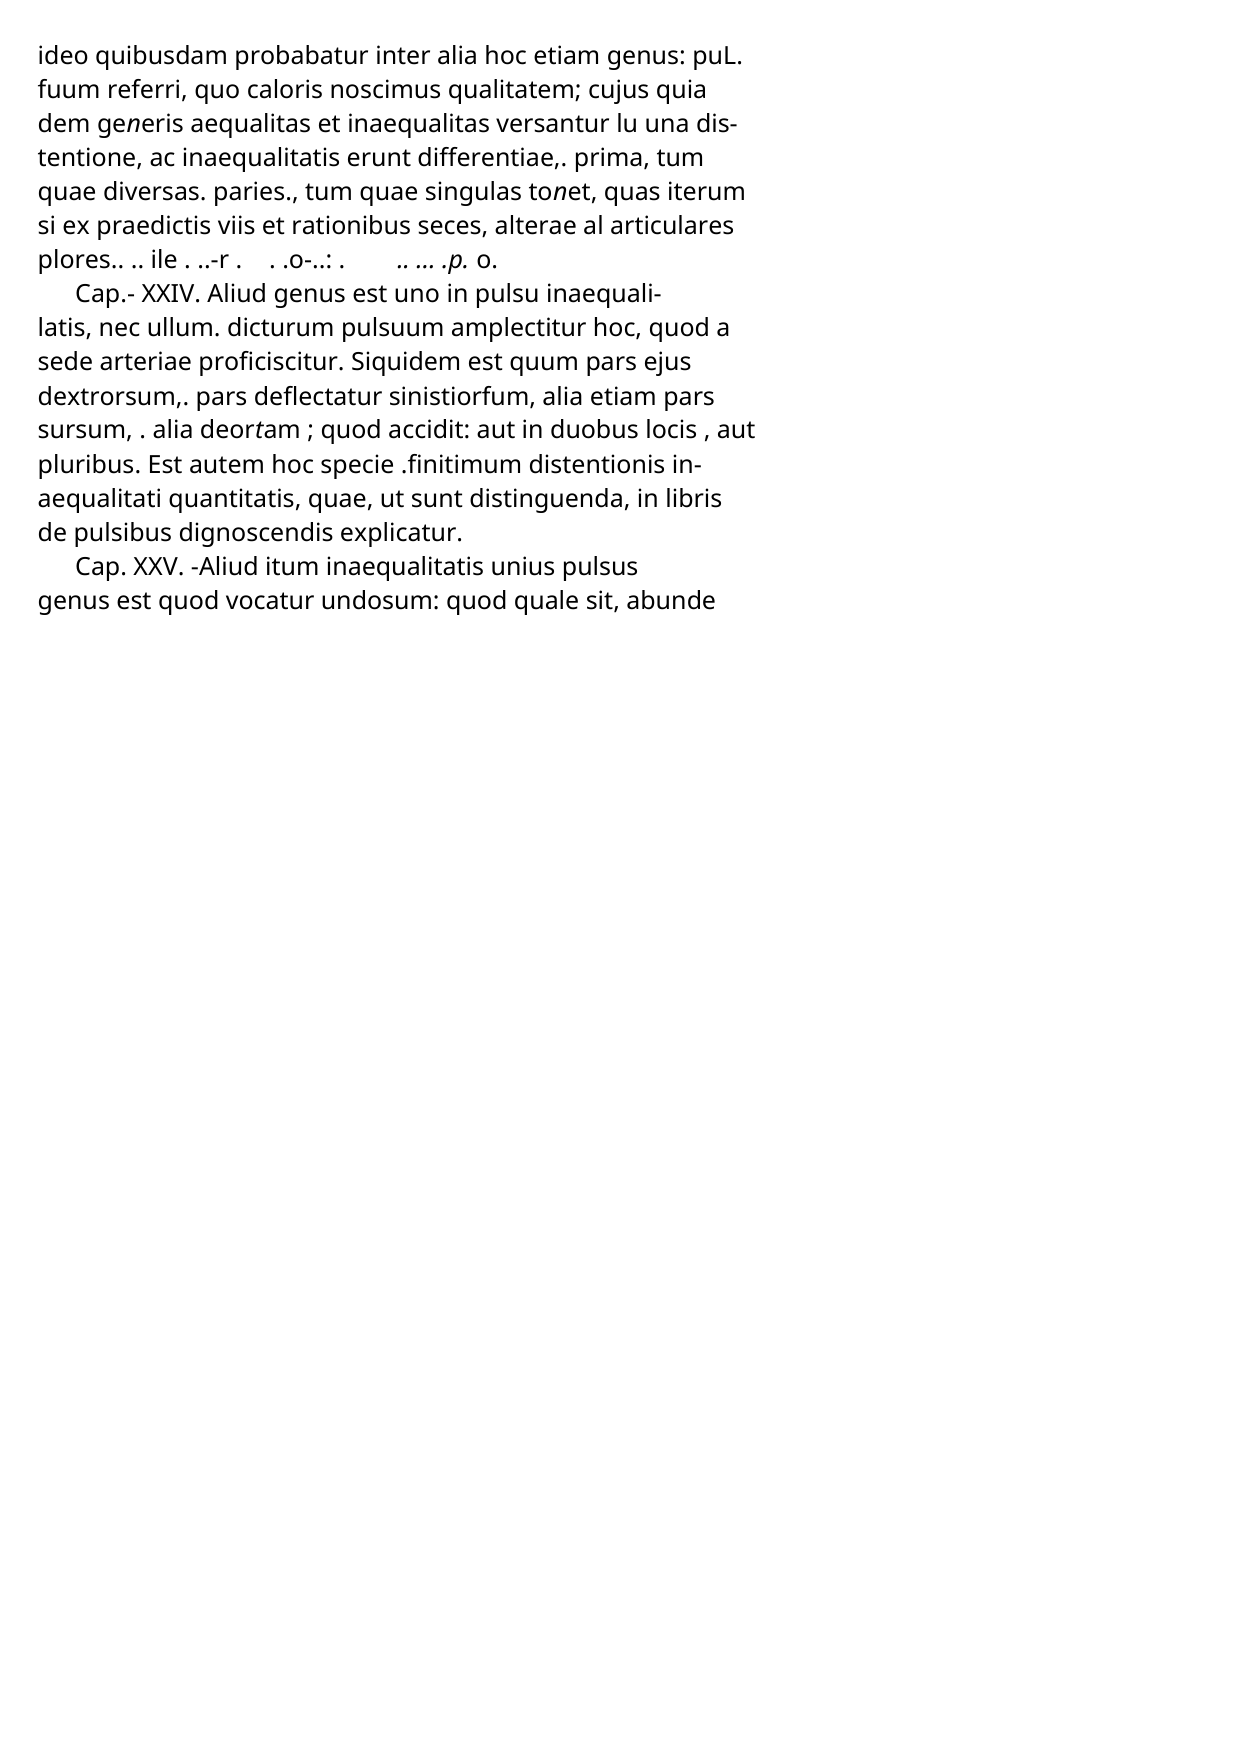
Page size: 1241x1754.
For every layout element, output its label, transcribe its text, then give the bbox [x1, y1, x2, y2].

text Cap. XXV. -Aliud itum inaequalitatis unius pulsus genus est quod vocatur undosum: quod quale sit, abunde [37, 548, 1203, 617]
text Cap.- XXIV. Aliud genus est uno in pulsu inaequali- latis, nec ullum. dicturum pulsuum amplectitur hoc, quod a sede arteriae proficiscitur. Siquidem est quum pars ejus dextrorsum,. pars deflectatur sinistiorfum, alia etiam pars sursum, . alia deortam ; quod accidit: aut in duobus locis , aut pluribus. Est autem hoc specie .finitimum distentionis in- aequalitati quantitatis, quae, ut sunt distinguenda, in libris de pulsibus dignoscendis explicatur. [37, 276, 1203, 548]
text ideo quibusdam probabatur inter alia hoc etiam genus: puL. fuum referri, quo caloris noscimus qualitatem; cujus quia dem generis aequalitas et inaequalitas versantur lu una dis- tentione, ac inaequalitatis erunt differentiae,. prima, tum quae diversas. paries., tum quae singulas tonet, quas iterum si ex praedictis viis et rationibus seces, alterae al articulares plores.. .. ile . ..-r . . .o-..: . .. ... .p. o. [37, 37, 1203, 276]
